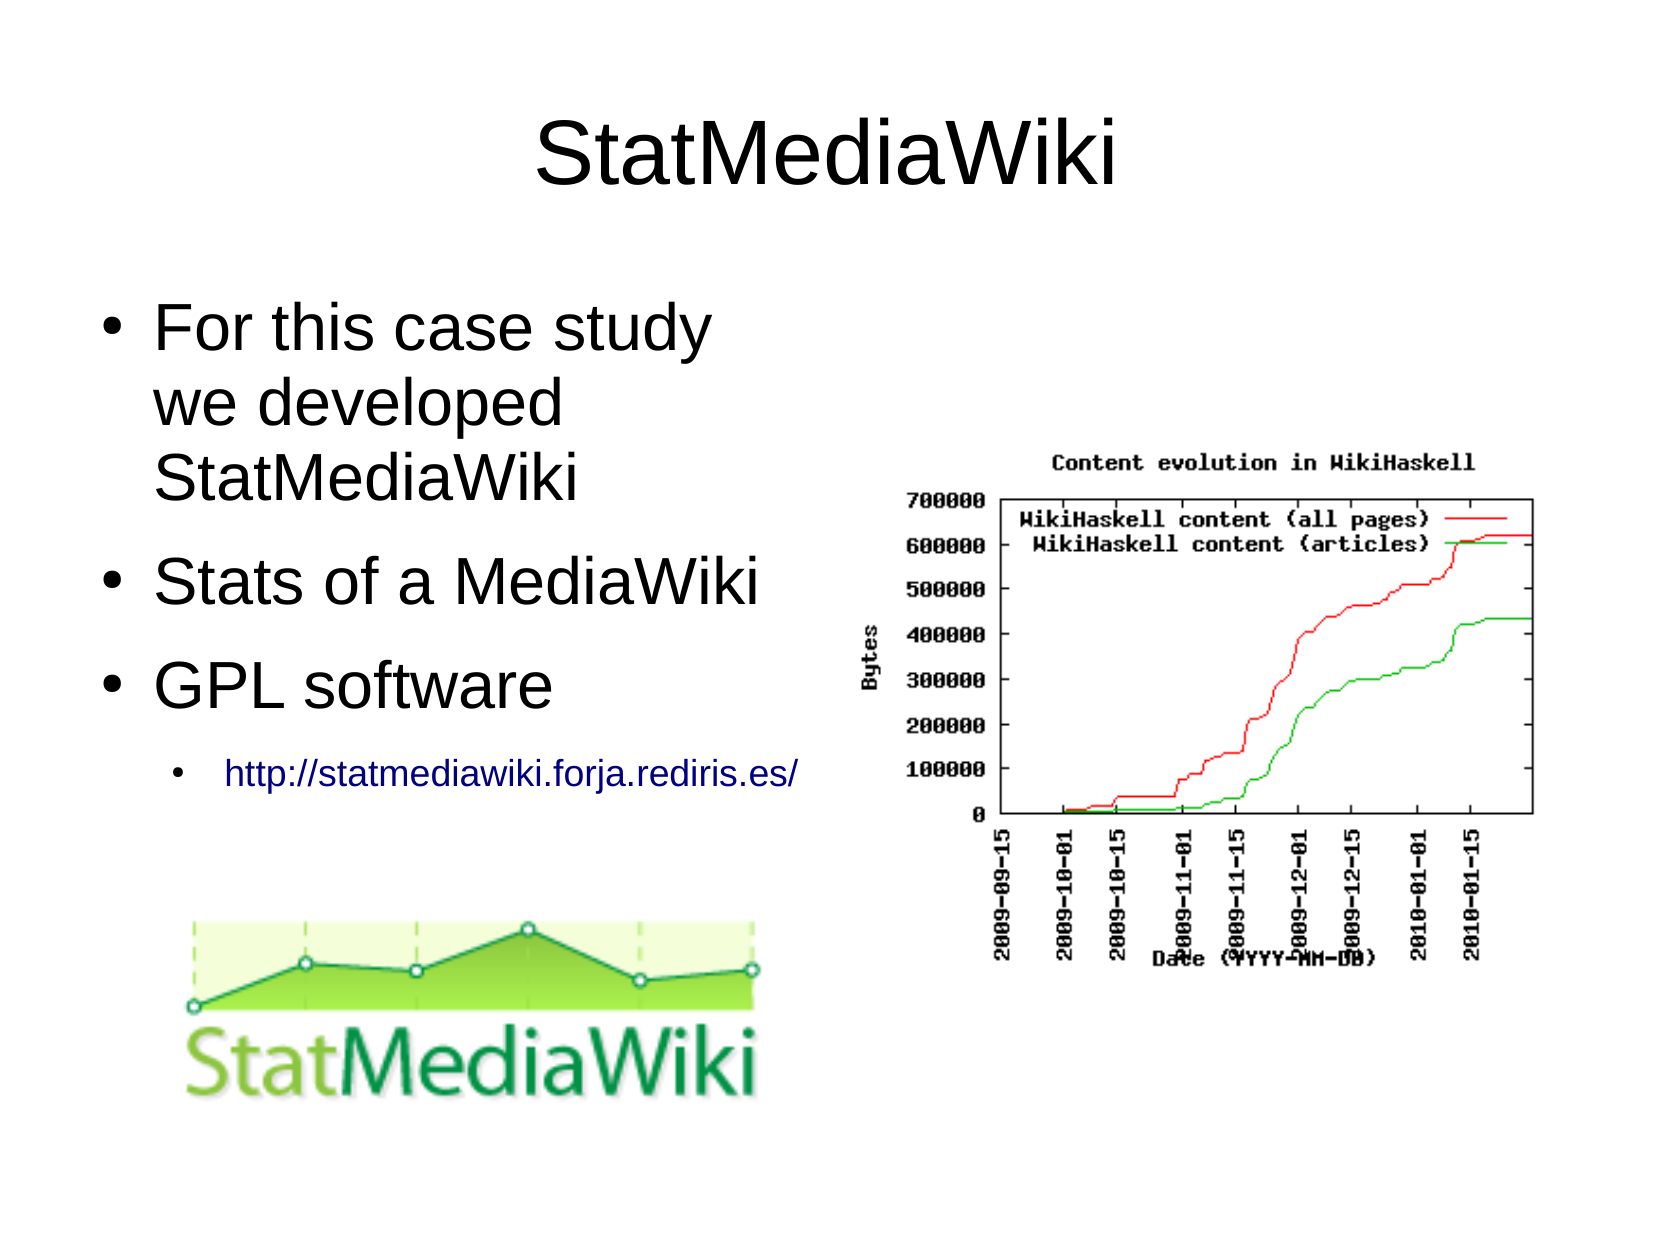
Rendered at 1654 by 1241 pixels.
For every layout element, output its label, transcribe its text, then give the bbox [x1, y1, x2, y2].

list For this case study we developed StatMediaWiki Stats of a MediaWiki GPL software http://statmediawiki.forja.rediris.es/ [82, 290, 809, 1109]
title StatMediaWiki [82, 49, 1571, 257]
picture [845, 427, 1572, 972]
picture [147, 885, 782, 1123]
